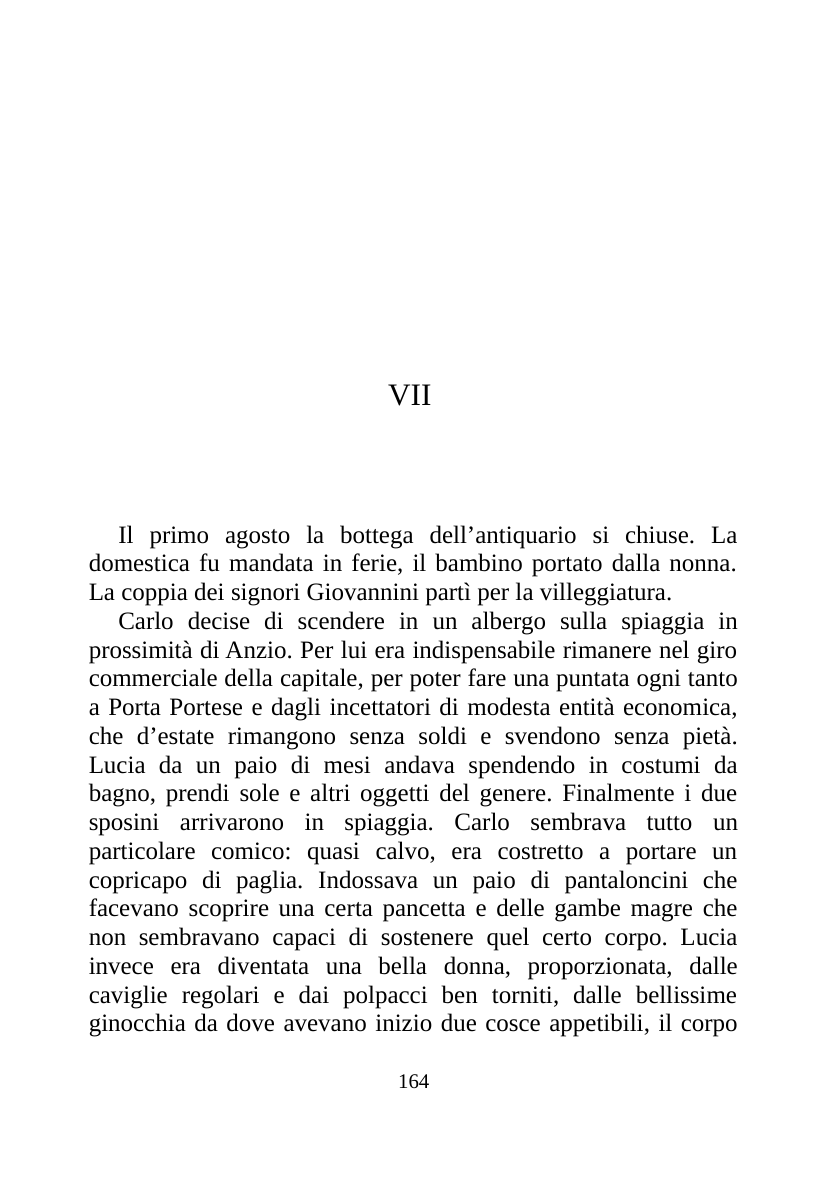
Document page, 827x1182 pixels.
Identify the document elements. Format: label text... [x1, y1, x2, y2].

text Il primo agosto la bottega dell’antiquario si chiuse. La domestica fu mandata in ferie, il bambino portato dalla nonna. La coppia dei signori Giovannini partì per la villeggiatura. [88, 520, 738, 606]
subtitle VII [88, 376, 738, 412]
text Carlo decise di scendere in un albergo sulla spiaggia in prossimità di Anzio. Per lui era indispensabile rimanere nel giro commerciale della capitale, per poter fare una puntata ogni tanto a Porta Portese e dagli incettatori di modesta entità economica, che d’estate rimangono senza soldi e svendono senza pietà. Lucia da un paio di mesi andava spendendo in costumi da bagno, prendi sole e altri oggetti del genere. Finalmente i due sposini arrivarono in spiaggia. Carlo sembrava tutto un particolare comico: quasi calvo, era costretto a portare un copricapo di paglia. Indossava un paio di pantaloncini che facevano scoprire una certa pancetta e delle gambe magre che non sembravano capaci di sostenere quel certo corpo. Lucia invece era diventata una bella donna, proporzionata, dalle caviglie regolari e dai polpacci ben torniti, dalle bellissime ginocchia da dove avevano inizio due cosce appetibili, il corpo [88, 606, 738, 1037]
